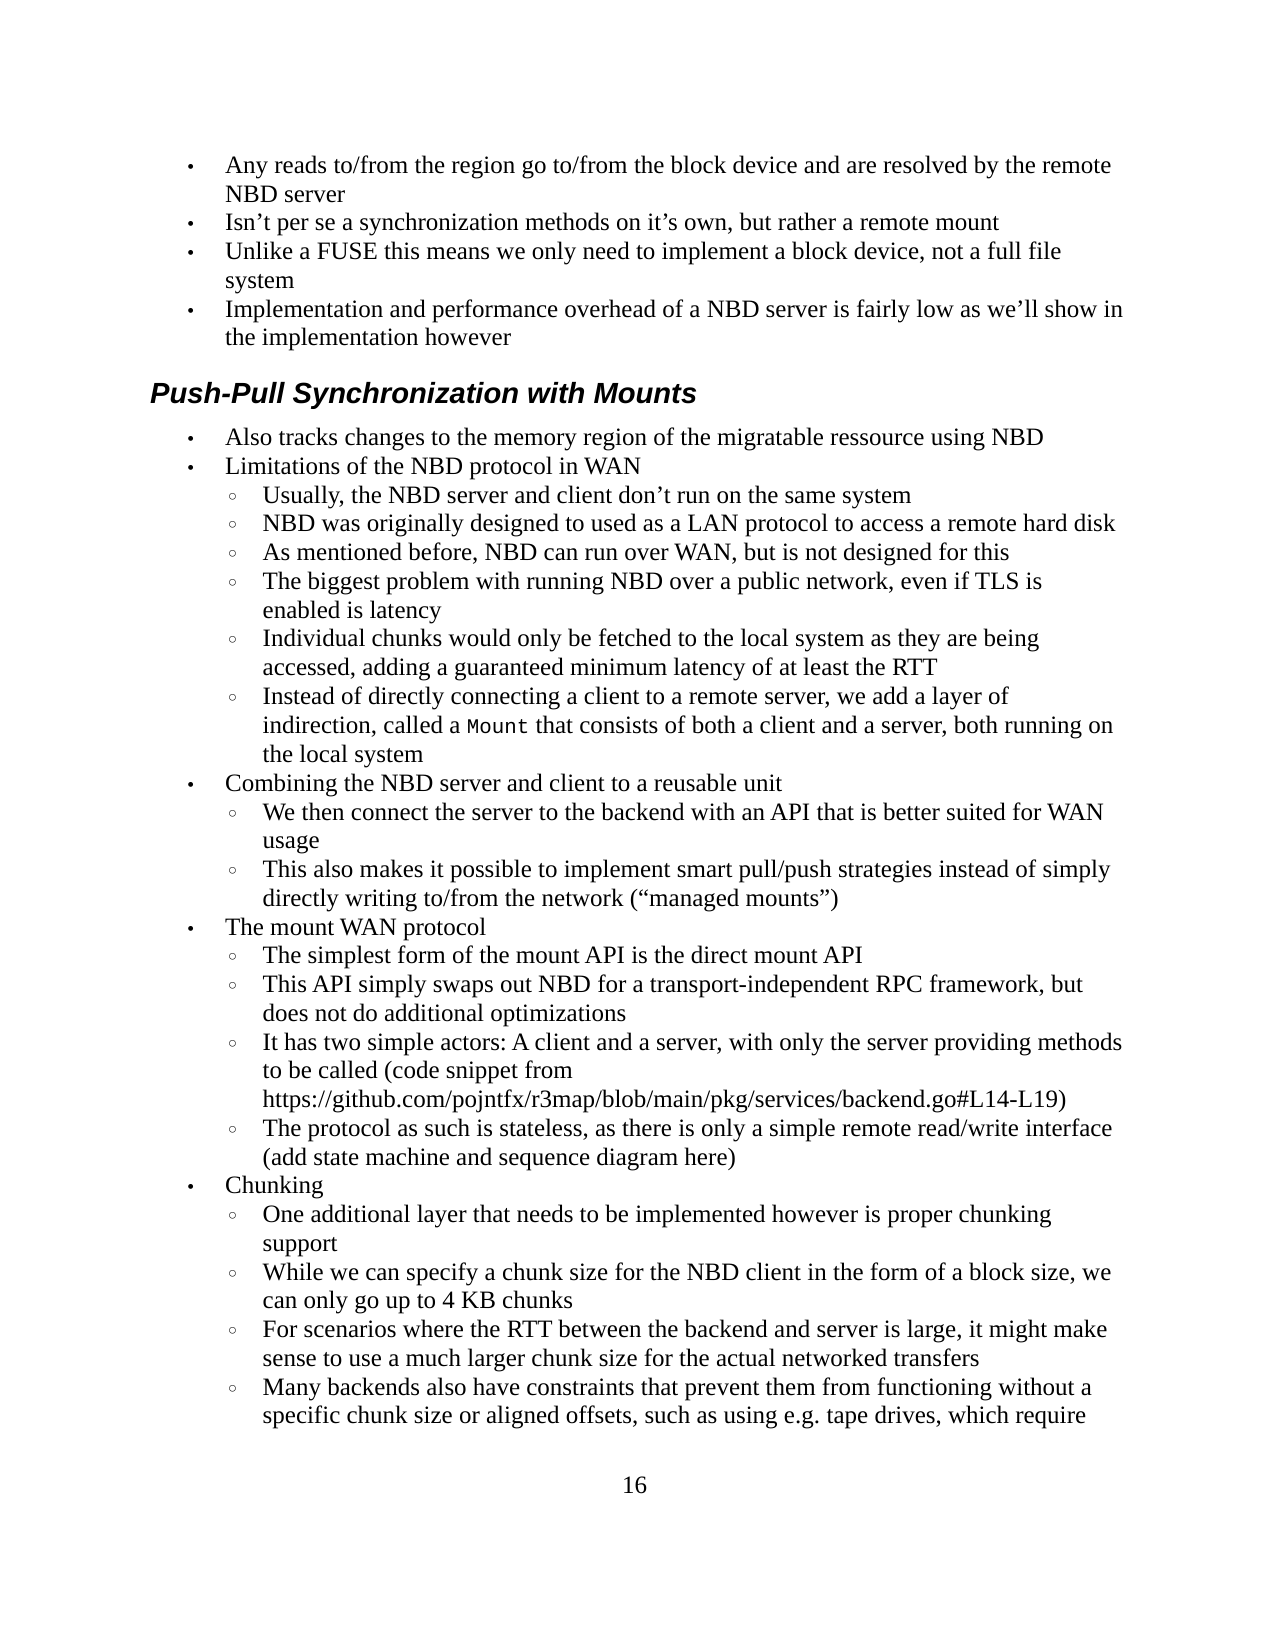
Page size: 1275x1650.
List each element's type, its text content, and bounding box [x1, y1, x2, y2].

list NBD was originally designed to used as a LAN protocol to access a remote hard disk [225, 508, 1125, 537]
list While we can specify a chunk size for the NBD client in the form of a block size, we can only go up to 4 KB chunks [225, 1257, 1125, 1314]
list The protocol as such is stateless, as there is only a simple remote read/write interface (add state machine and sequence diagram here) [225, 1113, 1125, 1171]
list Chunking [187, 1171, 1125, 1199]
list Combining the NBD server and client to a reusable unit [187, 768, 1125, 797]
list Unlike a FUSE this means we only need to implement a block device, not a full file system [187, 236, 1125, 294]
list The simplest form of the mount API is the direct mount API [225, 941, 1125, 969]
list One additional layer that needs to be implemented however is proper chunking support [225, 1199, 1125, 1257]
list We then connect the server to the backend with an API that is better suited for WAN usage [225, 797, 1125, 854]
list For scenarios where the RTT between the backend and server is large, it might make sense to use a much larger chunk size for the actual networked transfers [225, 1314, 1125, 1372]
list This API simply swaps out NBD for a transport-independent RPC framework, but does not do additional optimizations [225, 969, 1125, 1027]
list Implementation and performance overhead of a NBD server is fairly low as we’ll show in the implementation however [187, 294, 1125, 351]
list Many backends also have constraints that prevent them from functioning without a specific chunk size or aligned offsets, such as using e.g. tape drives, which require [225, 1372, 1125, 1429]
list Usually, the NBD server and client don’t run on the same system [225, 480, 1125, 508]
list Any reads to/from the region go to/from the block device and are resolved by the remote NBD server [187, 150, 1125, 207]
subtitle Push-Pull Synchronization with Mounts [150, 376, 1125, 410]
list Isn’t per se a synchronization methods on it’s own, but rather a remote mount [187, 207, 1125, 236]
list Individual chunks would only be fetched to the local system as they are being accessed, adding a guaranteed minimum latency of at least the RTT [225, 623, 1125, 681]
list Limitations of the NBD protocol in WAN [187, 451, 1125, 480]
list Instead of directly connecting a client to a remote server, we add a layer of indirection, called a Mount that consists of both a client and a server, both running on the local system [225, 681, 1125, 768]
list The mount WAN protocol [187, 912, 1125, 941]
list As mentioned before, NBD can run over WAN, but is not designed for this [225, 537, 1125, 566]
list This also makes it possible to implement smart pull/push strategies instead of simply directly writing to/from the network (“managed mounts”) [225, 854, 1125, 912]
list The biggest problem with running NBD over a public network, even if TLS is enabled is latency [225, 566, 1125, 623]
list Also tracks changes to the memory region of the migratable ressource using NBD [187, 422, 1125, 451]
list It has two simple actors: A client and a server, with only the server providing methods to be called (code snippet from https://github.com/pojntfx/r3map/blob/main/pkg/services/backend.go#L14-L19) [225, 1027, 1125, 1113]
